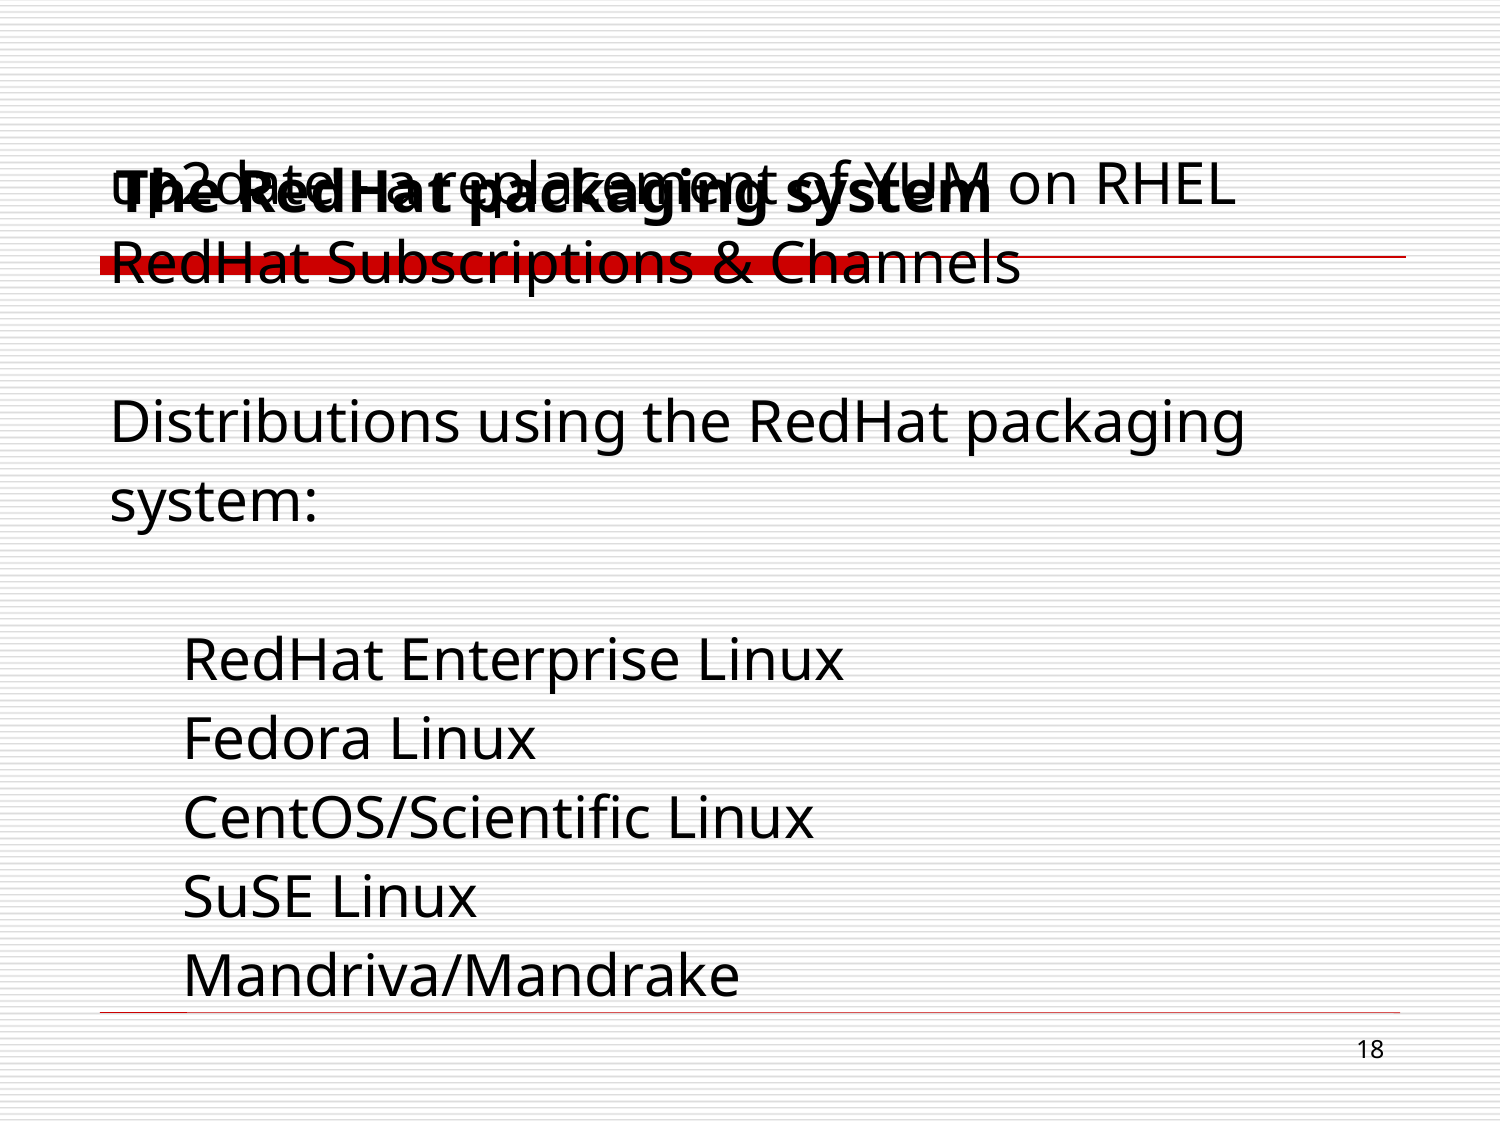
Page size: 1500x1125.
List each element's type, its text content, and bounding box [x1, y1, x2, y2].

title The RedHat packaging system [100, 94, 1376, 238]
text_box up2date - a replacement of YUM on RHEL RedHat Subscriptions & Channels Distributions using the RedHat packaging system: RedHat Enterprise Linux Fedora Linux CentOS/Scientific Linux SuSE Linux Mandriva/Mandrake [94, 259, 1477, 1022]
picture [0, 0, 1500, 1125]
